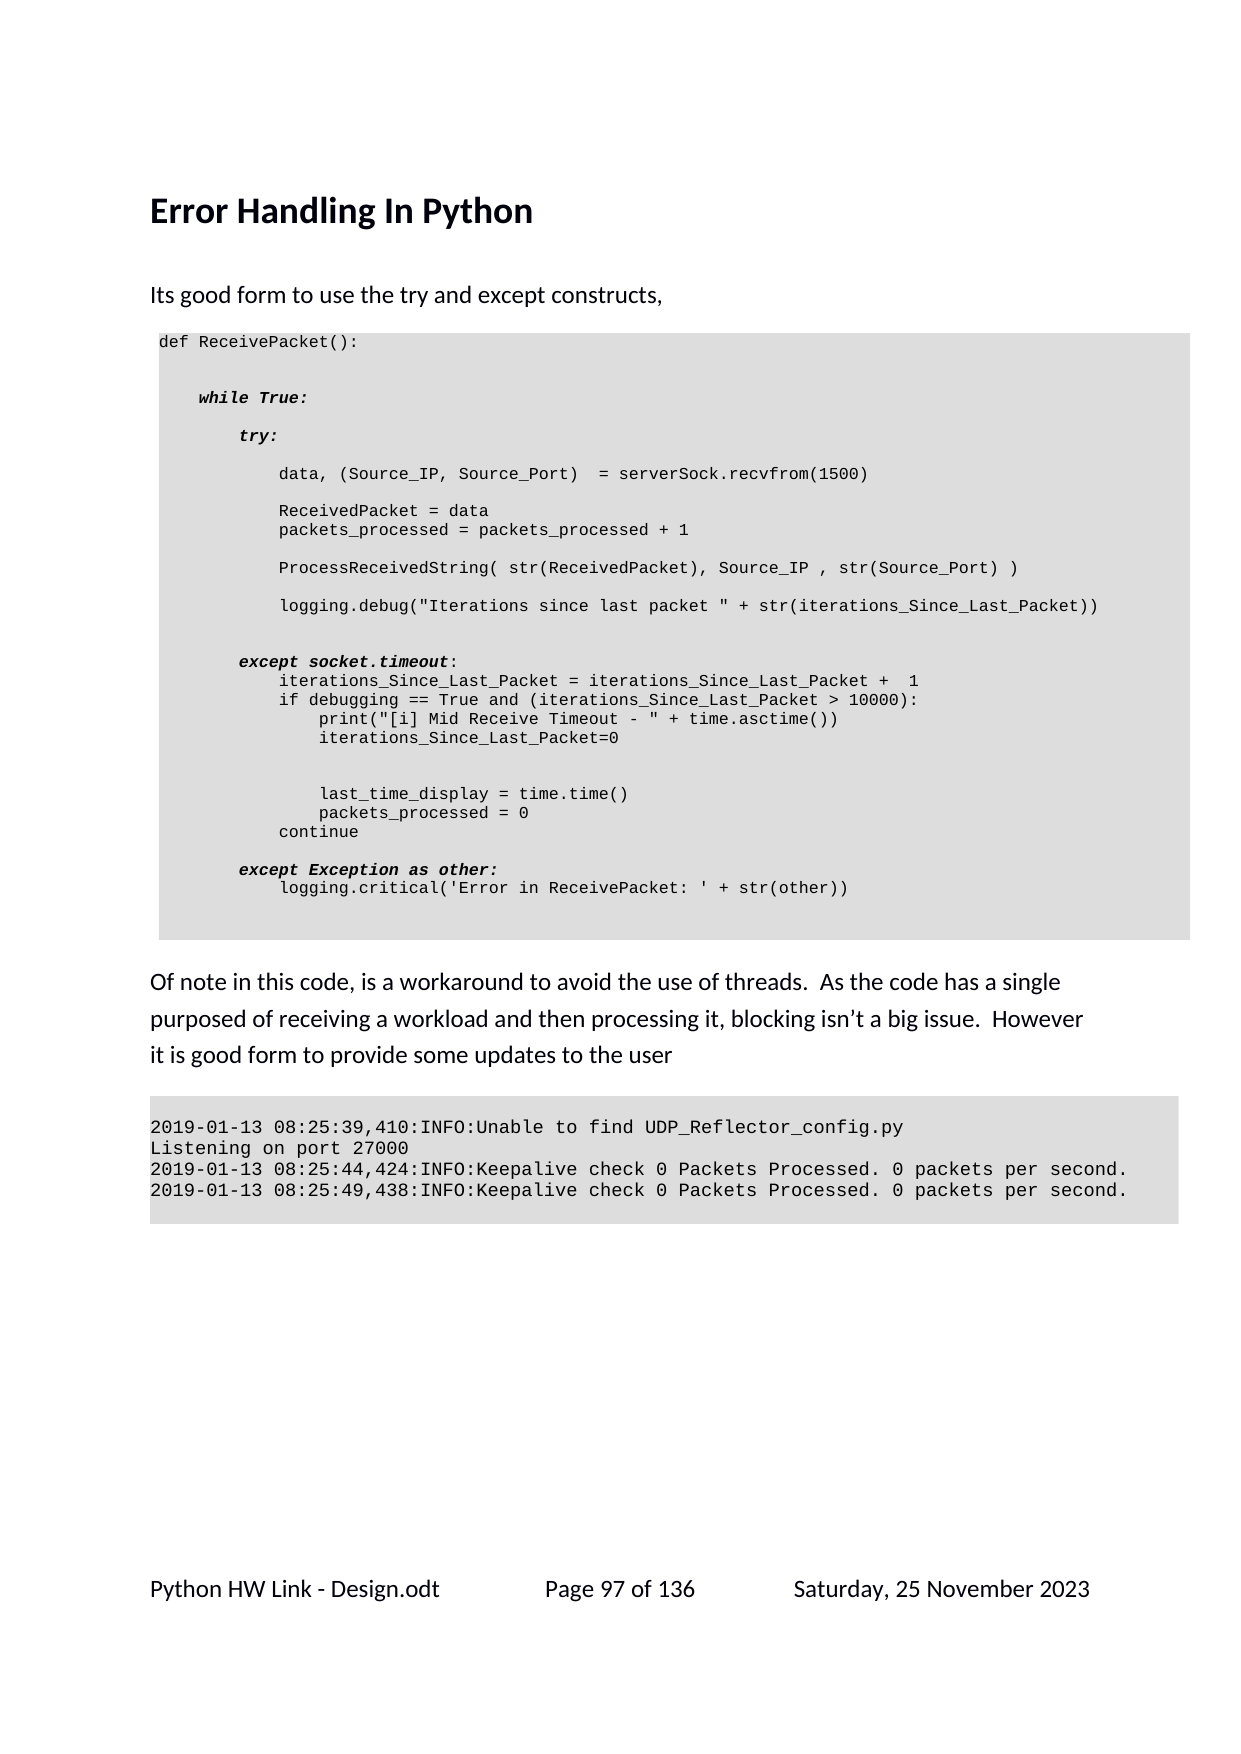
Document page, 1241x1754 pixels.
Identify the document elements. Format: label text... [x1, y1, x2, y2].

subtitle Error Handling In Python [150, 187, 1090, 233]
text Of note in this code, is a workaround to avoid the use of threads. As the code has a single purposed of receiving a workload and then processing it, blocking isn’t a big issue. However it is good form to provide some updates to the user [150, 331, 1090, 1070]
text Its good form to use the try and except constructs, [150, 279, 1090, 310]
